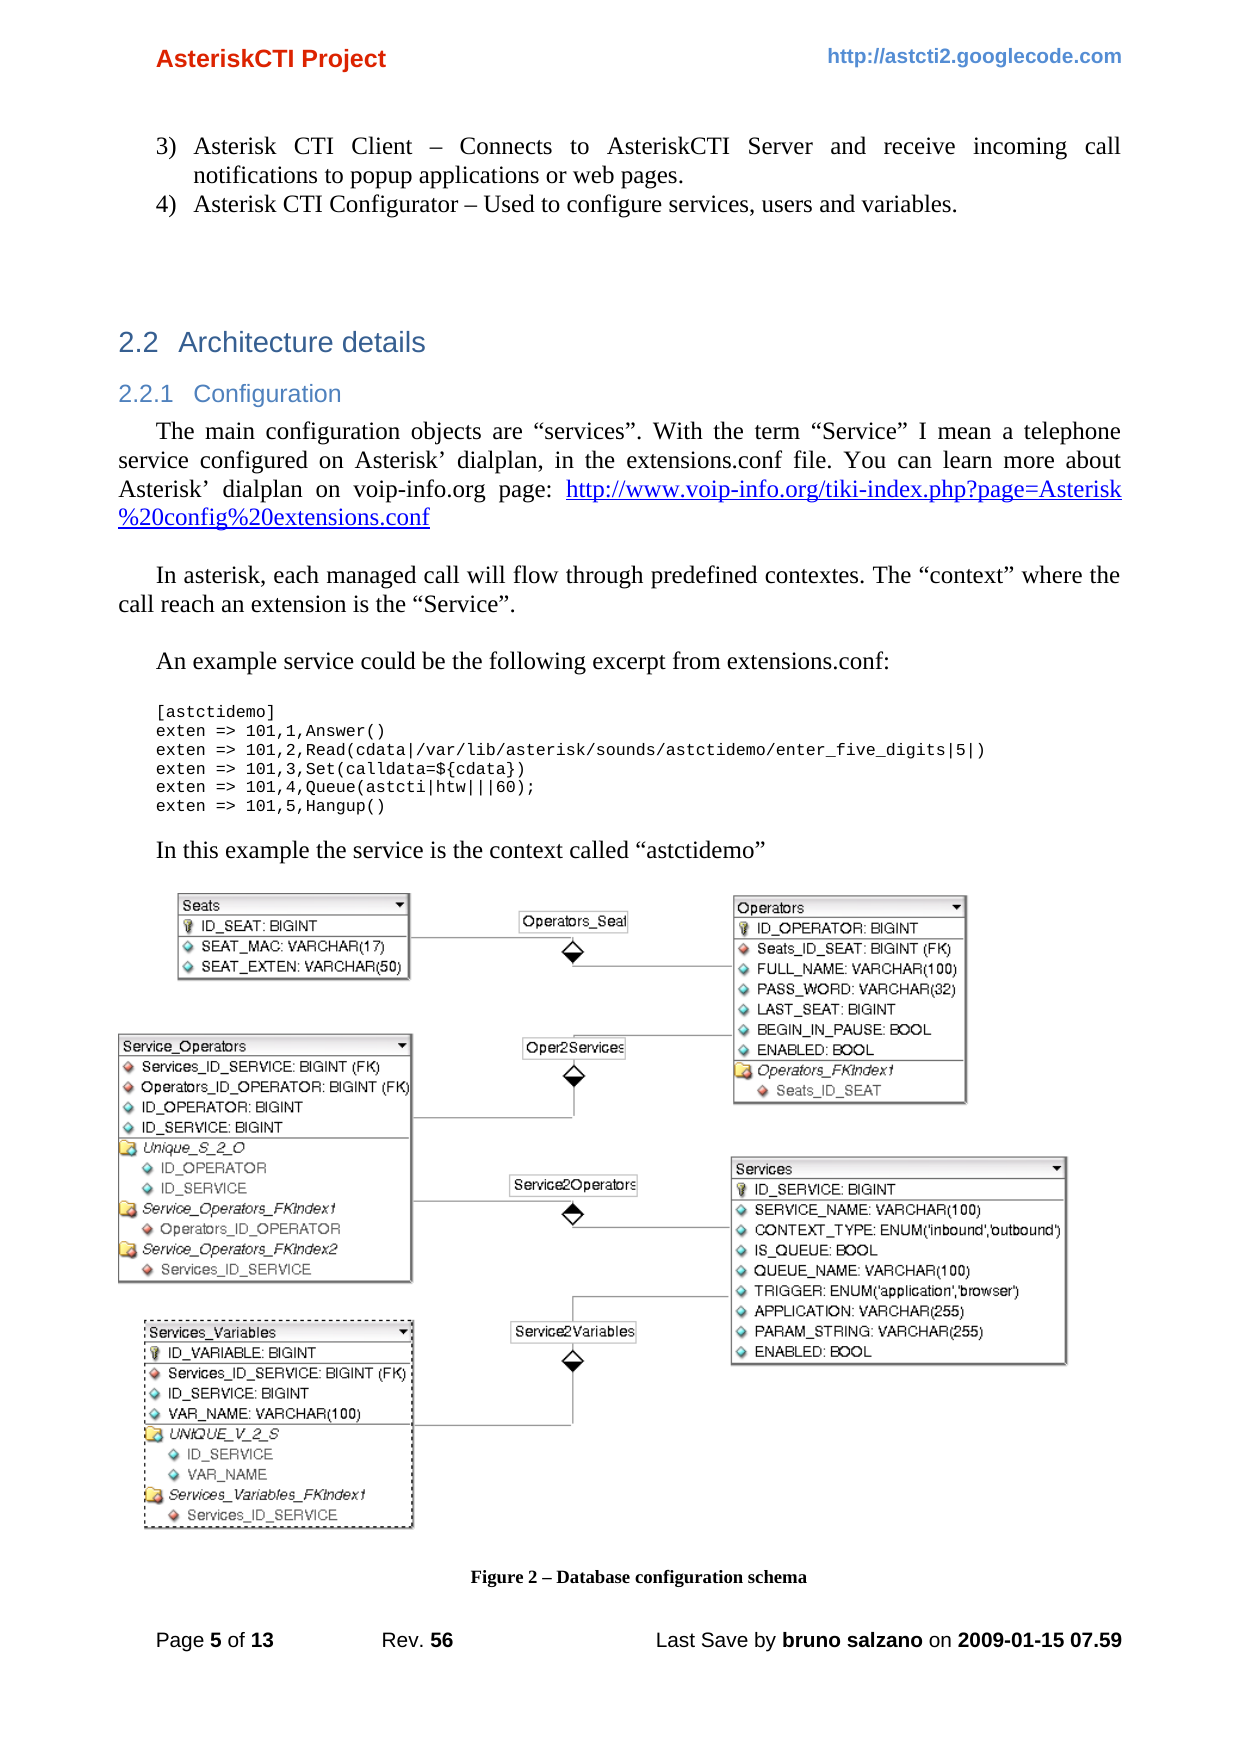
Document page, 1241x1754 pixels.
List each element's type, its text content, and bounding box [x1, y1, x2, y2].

text In asterisk, each managed call will flow through predefined contextes. The “context” where the call reach an extension is the “Service”. [118, 560, 1122, 617]
subtitle Configuration [118, 379, 1122, 408]
list Asterisk CTI Client – Connects to AsteriskCTI Server and receive incoming call notifications to popup applications or web pages. [156, 131, 1122, 189]
list Asterisk CTI Configurator – Used to configure services, users and variables. [156, 189, 1122, 218]
text exten => 101,2,Read(cdata|/var/lib/asterisk/sounds/astctidemo/enter_five_digits|5|) [118, 741, 1122, 760]
picture [118, 893, 1122, 1537]
subtitle Architecture details [118, 325, 1122, 358]
text exten => 101,5,Hangup() [118, 798, 1122, 817]
text An example service could be the following excerpt from extensions.conf: [118, 646, 1122, 675]
text [astctidemo] [118, 704, 1122, 722]
text exten => 101,3,Set(calldata=${cdata}) [118, 760, 1122, 779]
text In this example the service is the context called “astctidemo” [118, 836, 1122, 864]
text The main configuration objects are “services”. With the term “Service” I mean a telephone service configured on Asterisk’ dialplan, in the extensions.conf file. You can learn more about Asterisk’ dialplan on voip-info.org page: http://www.voip-info.org/tiki-index.php?page=Asterisk%20config%20extensions.conf [118, 416, 1122, 531]
text exten => 101,4,Queue(astcti|htw|||60); [118, 779, 1122, 798]
text Figure 2 – Database configuration schema [118, 1566, 1122, 1587]
text exten => 101,1,Answer() [118, 722, 1122, 741]
